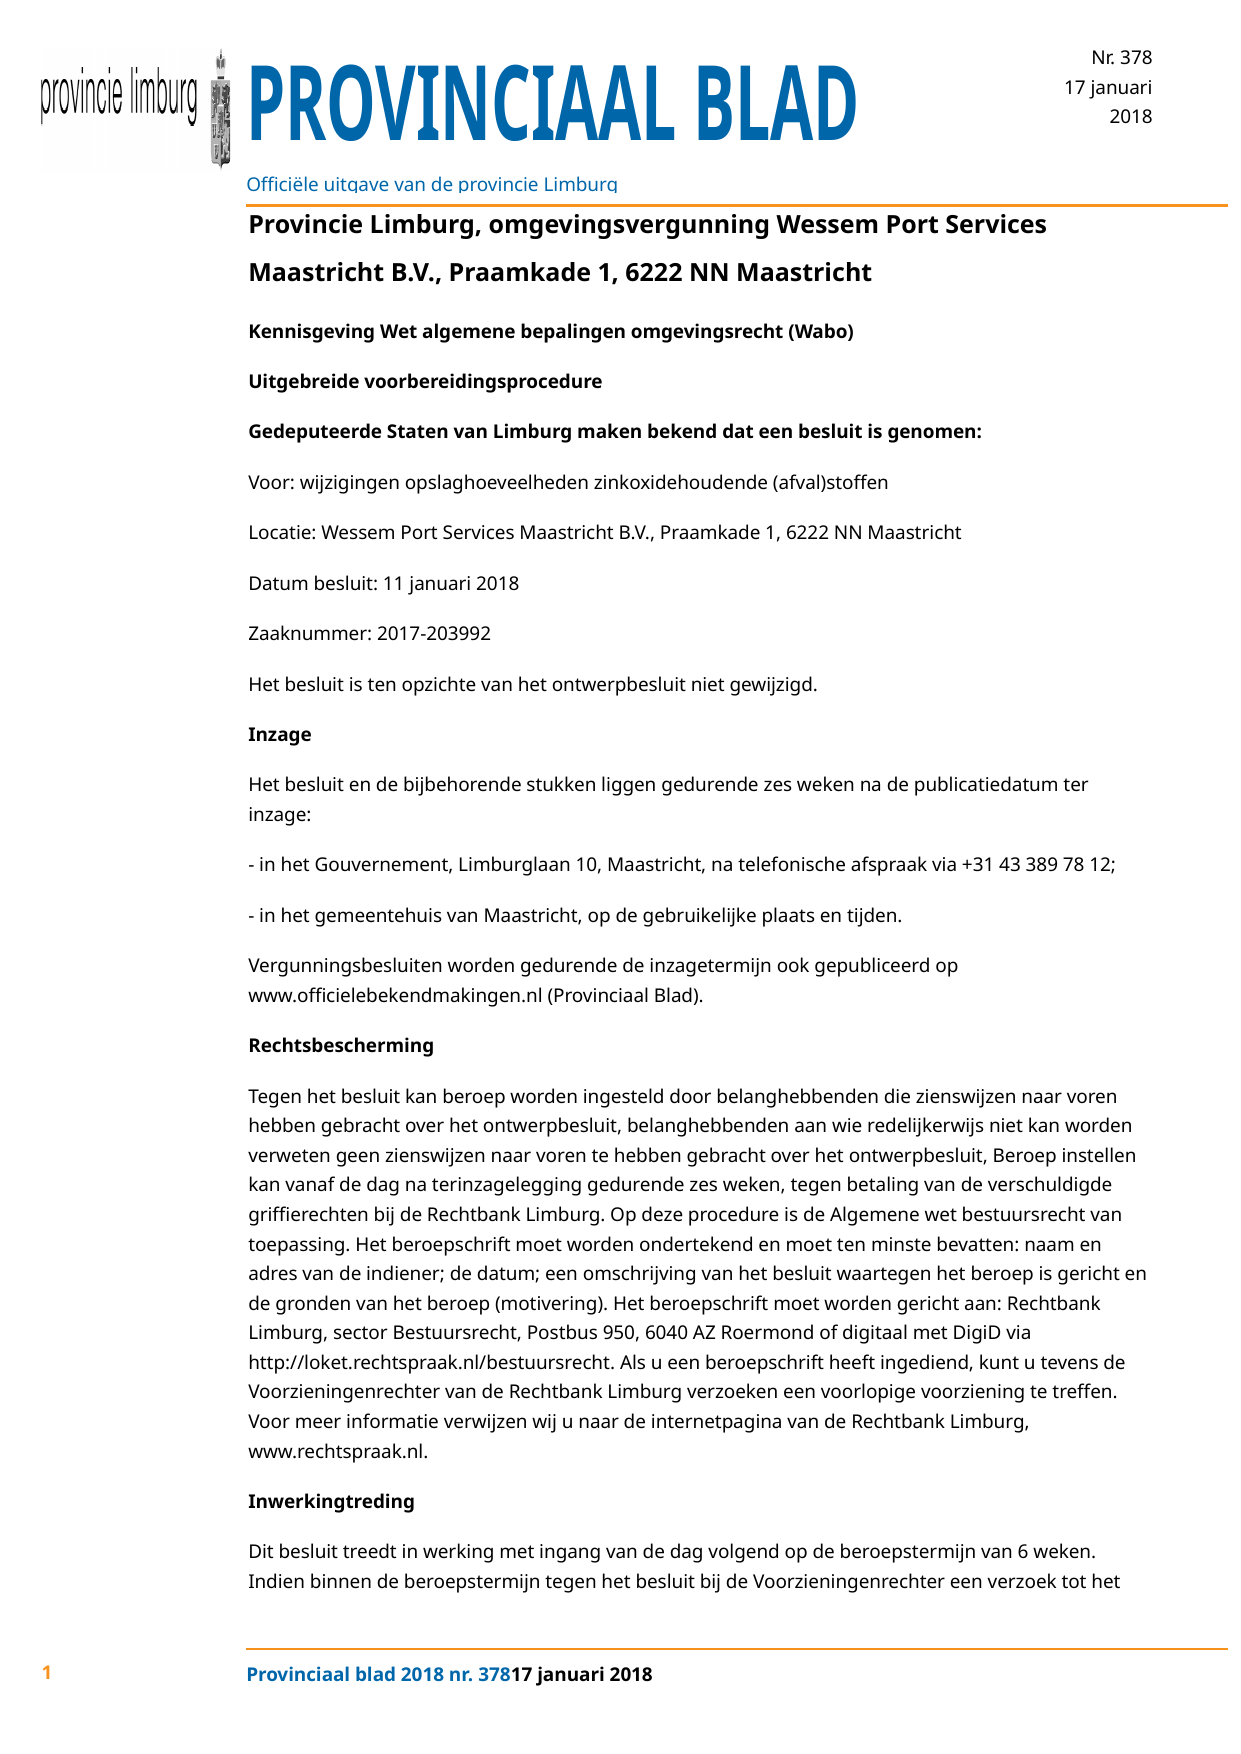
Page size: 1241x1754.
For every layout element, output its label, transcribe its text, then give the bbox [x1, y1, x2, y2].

text Het besluit is ten opzichte van het ontwerpbesluit niet gewijzigd. [248, 671, 1152, 697]
text Uitgebreide voorbereidingsprocedure [248, 368, 1152, 394]
text Het besluit en de bijbehorende stukken liggen gedurende zes weken na de publicatiedatum ter inzage: [248, 772, 1152, 827]
text Rechtsbescherming [248, 1032, 1152, 1058]
text Datum besluit: 11 januari 2018 [248, 570, 1152, 596]
text Provincie Limburg, omgevingsvergunning Wessem Port Services Maastricht B.V., Praamkade 1, 6222 NN Maastricht [248, 207, 1152, 288]
text Inzage [248, 721, 1152, 747]
text Inwerkingtreding [248, 1488, 1152, 1514]
text Locatie: Wessem Port Services Maastricht B.V., Praamkade 1, 6222 NN Maastricht [248, 519, 1152, 545]
text Kennisgeving Wet algemene bepalingen omgevingsrecht (Wabo) [248, 318, 1152, 344]
text Vergunningsbesluiten worden gedurende de inzagetermijn ook gepubliceerd op www.officielebekendmakingen.nl (Provinciaal Blad). [248, 952, 1152, 1008]
text - in het Gouvernement, Limburglaan 10, Maastricht, na telefonische afspraak via +31 43 389 78 12; [248, 852, 1152, 877]
picture [41, 47, 231, 172]
text Gedeputeerde Staten van Limburg maken bekend dat een besluit is genomen: [248, 419, 1152, 444]
text Tegen het besluit kan beroep worden ingesteld door belanghebbenden die zienswijzen naar voren hebben gebracht over het ontwerpbesluit, belanghebbenden aan wie redelijkerwijs niet kan worden verweten geen zienswijzen naar voren te hebben gebracht over het ontwerpbesluit, Beroep instellen kan vanaf de dag na terinzagelegging gedurende zes weken, tegen betaling van de verschuldigde griffierechten bij de Rechtbank Limburg. Op deze procedure is de Algemene wet bestuursrecht van toepassing. Het beroepschrift moet worden ondertekend en moet ten minste bevatten: naam en adres van de indiener; de datum; een omschrijving van het besluit waartegen het beroep is gericht en de gronden van het beroep (motivering). Het beroepschrift moet worden gericht aan: Rechtbank Limburg, sector Bestuursrecht, Postbus 950, 6040 AZ Roermond of digitaal met DigiD via http://loket.rechtspraak.nl/bestuursrecht. Als u een beroepschrift heeft ingediend, kunt u tevens de Voorzieningenrechter van de Rechtbank Limburg verzoeken een voorlopige voorziening te treffen. Voor meer informatie verwijzen wij u naar de internetpagina van de Rechtbank Limburg, www.rechtspraak.nl. [248, 1083, 1152, 1464]
text Dit besluit treedt in werking met ingang van de dag volgend op de beroepstermijn van 6 weken. Indien binnen de beroepstermijn tegen het besluit bij de Voorzieningenrechter een verzoek tot het [248, 1539, 1152, 1594]
text Zaaknummer: 2017-203992 [248, 620, 1152, 646]
text Voor: wijzigingen opslaghoeveelheden zinkoxidehoudende (afval)stoffen [248, 469, 1152, 495]
text - in het gemeentehuis van Maastricht, op de gebruikelijke plaats en tijden. [248, 902, 1152, 928]
